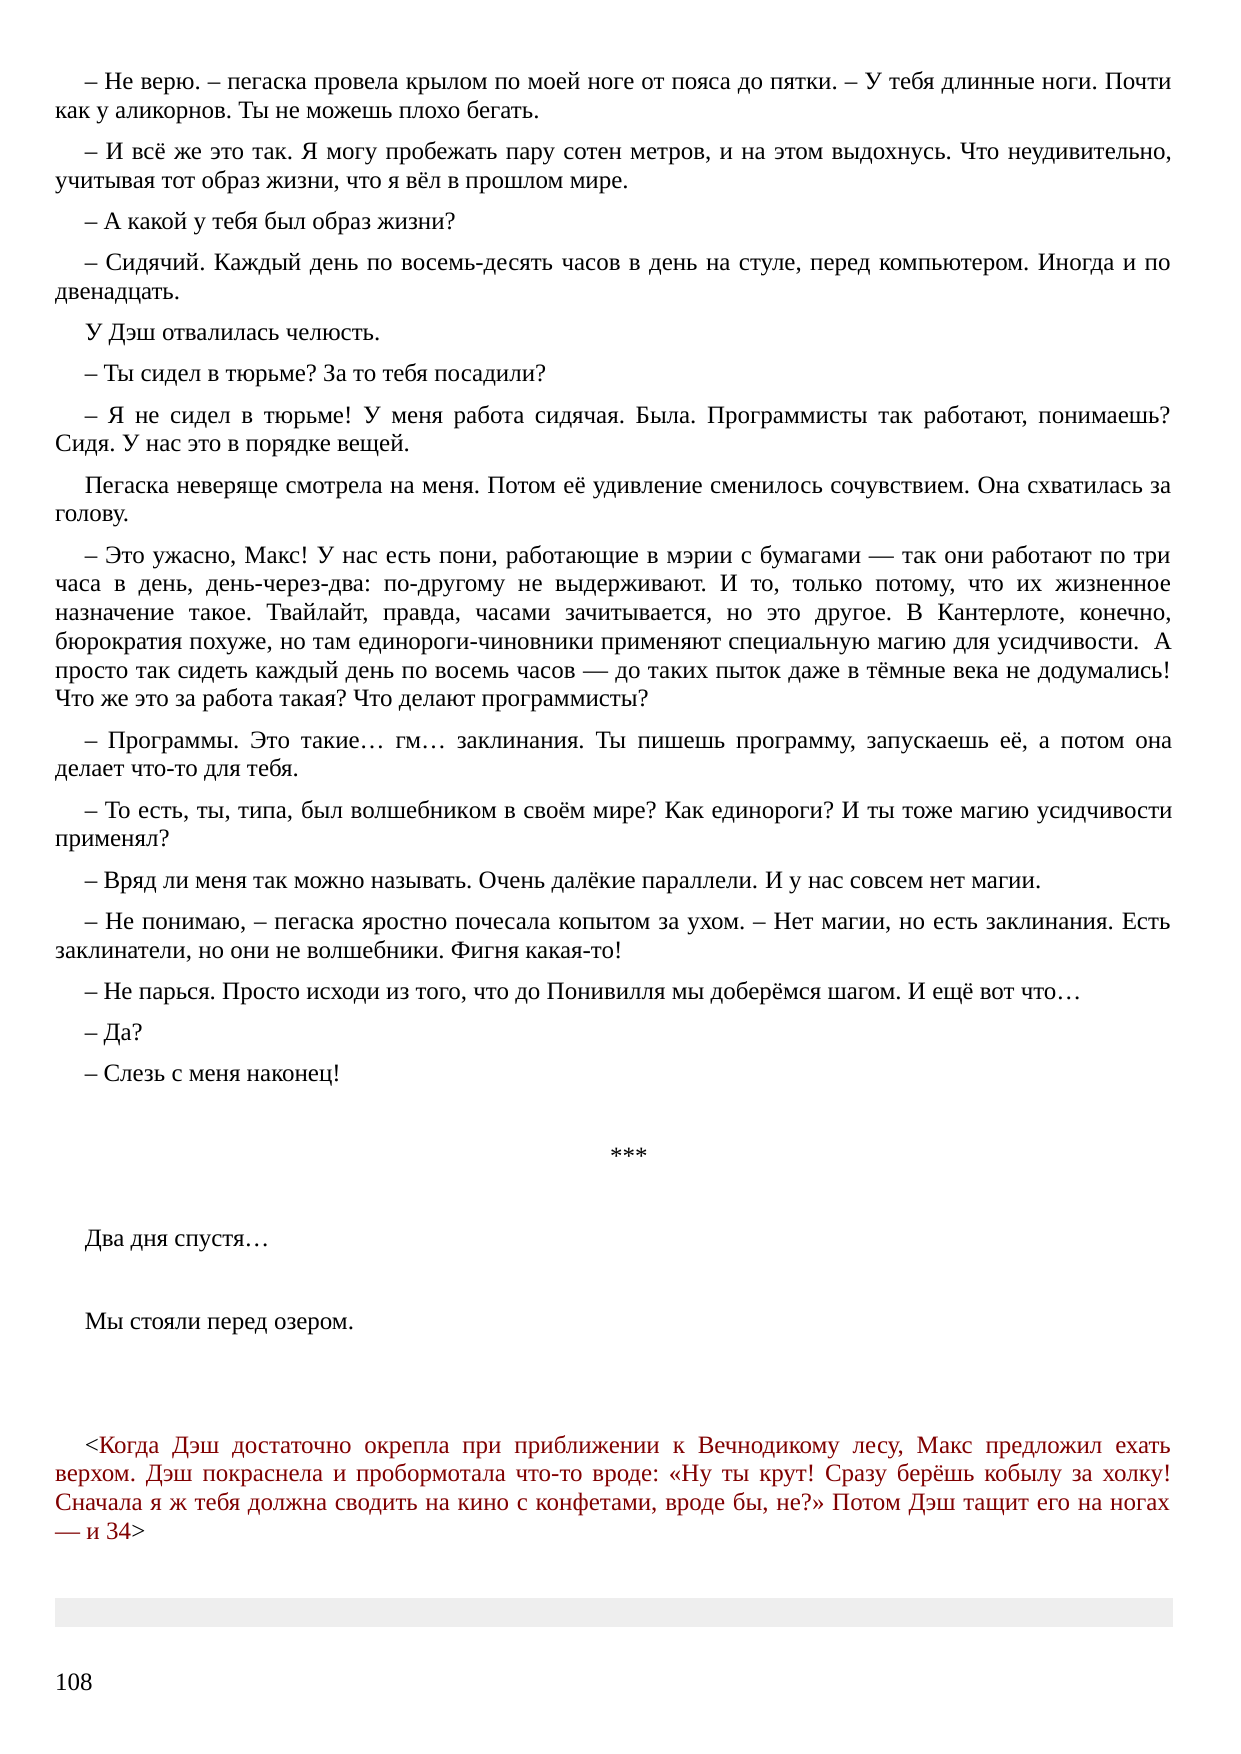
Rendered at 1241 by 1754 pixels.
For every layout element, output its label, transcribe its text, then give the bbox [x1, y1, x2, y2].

text – А какой у тебя был образ жизни? [55, 206, 1173, 235]
text – Не парься. Просто исходи из того, что до Понивилля мы доберёмся шагом. И ещё вот что… [55, 976, 1173, 1005]
text – Это ужасно, Макс! У нас есть пони, работающие в мэрии с бумагами — так они работают по три часа в день, день-через-два: по-другому не выдерживают. И то, только потому, что их жизненное назначение такое. Твайлайт, правда, часами зачитывается, но это другое. В Кантерлоте, конечно, бюрократия похуже, но там единороги-чиновники применяют специальную магию для усидчивости. А просто так сидеть каждый день по восемь часов — до таких пыток даже в тёмные века не додумались! Что же это за работа такая? Что делают программисты? [55, 540, 1173, 712]
text – Не понимаю, – пегаска яростно почесала копытом за ухом. – Нет магии, но есть заклинания. Есть заклинатели, но они не волшебники. Фигня какая-то! [55, 906, 1173, 963]
text – Ты сидел в тюрьме? За то тебя посадили? [55, 358, 1173, 387]
text – Слезь с меня наконец! [55, 1058, 1173, 1087]
text – Программы. Это такие… гм… заклинания. Ты пишешь программу, запускаешь её, а потом она делает что-то для тебя. [55, 725, 1173, 782]
text У Дэш отвалилась челюсть. [55, 317, 1173, 346]
text Мы стояли перед озером. [55, 1306, 1173, 1335]
text Пегаска неверяще смотрела на меня. Потом её удивление сменилось сочувствием. Она схватилась за голову. [55, 470, 1173, 527]
text – Не верю. – пегаска провела крылом по моей ноге от пояса до пятки. – У тебя длинные ноги. Почти как у аликорнов. Ты не можешь плохо бегать. [55, 66, 1173, 123]
text <Когда Дэш достаточно окрепла при приближении к Вечнодикому лесу, Макс предложил ехать верхом. Дэш покраснела и пробормотала что-то вроде: «Ну ты крут! Сразу берёшь кобылу за холку! Сначала я ж тебя должна сводить на кино с конфетами, вроде бы, не?» Потом Дэш тащит его на ногах — и 34> [55, 1430, 1173, 1545]
text – Я не сидел в тюрьме! У меня работа сидячая. Была. Программисты так работают, понимаешь? Сидя. У нас это в порядке вещей. [55, 400, 1173, 457]
text – И всё же это так. Я могу пробежать пару сотен метров, и на этом выдохнусь. Что неудивительно, учитывая тот образ жизни, что я вёл в прошлом мире. [55, 136, 1173, 193]
text *** [55, 1141, 1173, 1170]
text Два дня спустя… [55, 1223, 1173, 1252]
text – Да? [55, 1017, 1173, 1046]
text – Сидячий. Каждый день по восемь-десять часов в день на стуле, перед компьютером. Иногда и по двенадцать. [55, 247, 1173, 305]
text – Вряд ли меня так можно называть. Очень далёкие параллели. И у нас совсем нет магии. [55, 865, 1173, 893]
text – То есть, ты, типа, был волшебником в своём мире? Как единороги? И ты тоже магию усидчивости применял? [55, 795, 1173, 852]
